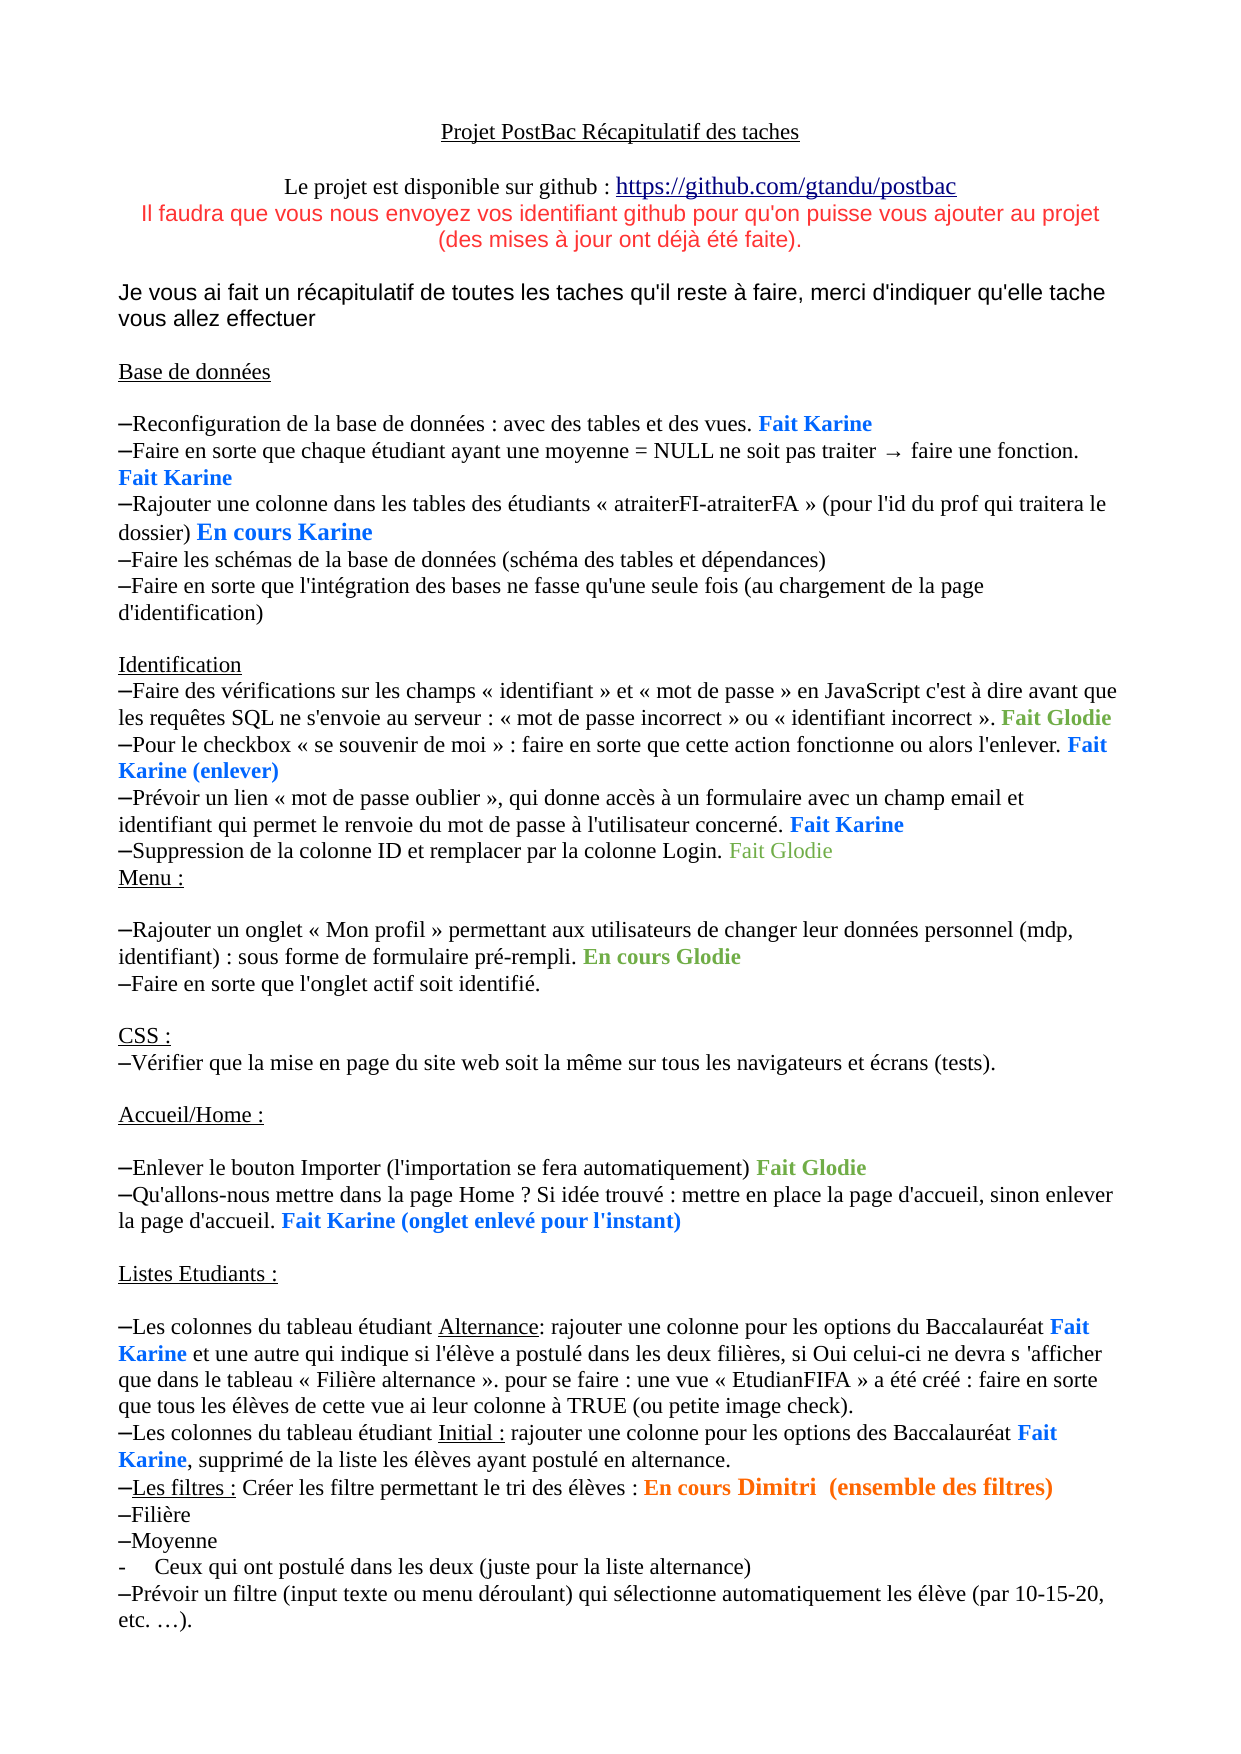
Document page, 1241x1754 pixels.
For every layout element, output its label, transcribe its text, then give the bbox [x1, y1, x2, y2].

list Faire en sorte que chaque étudiant ayant une moyenne = NULL ne soit pas traiter → faire une fonction. Fait Karine [118, 437, 1122, 490]
text Accueil/Home : [118, 1101, 1122, 1128]
text Identification [118, 651, 1122, 678]
list Pour le checkbox « se souvenir de moi » : faire en sorte que cette action fonctionne ou alors l'enlever. Fait Karine (enlever) [118, 731, 1122, 784]
list Faire des vérifications sur les champs « identifiant » et « mot de passe » en JavaScript c'est à dire avant que les requêtes SQL ne s'envoie au serveur : « mot de passe incorrect » ou « identifiant incorrect ». Fait Glodie [118, 678, 1122, 731]
list Reconfiguration de la base de données : avec des tables et des vues. Fait Karine [118, 410, 1122, 437]
list Suppression de la colonne ID et remplacer par la colonne Login. Fait Glodie [118, 837, 1122, 864]
list Faire les schémas de la base de données (schéma des tables et dépendances) [118, 546, 1122, 572]
text CSS : [118, 1022, 1122, 1049]
list Les colonnes du tableau étudiant Initial : rajouter une colonne pour les options des Baccalauréat Fait Karine, supprimé de la liste les élèves ayant postulé en alternance. [118, 1419, 1122, 1472]
list Les colonnes du tableau étudiant Alternance: rajouter une colonne pour les options du Baccalauréat Fait Karine et une autre qui indique si l'élève a postulé dans les deux filières, si Oui celui-ci ne devra s 'afficher que dans le tableau « Filière alternance ». pour se faire : une vue « EtudianFIFA » a été créé : faire en sorte que tous les élèves de cette vue ai leur colonne à TRUE (ou petite image check). [118, 1313, 1122, 1419]
list Moyenne [118, 1527, 1122, 1553]
list Prévoir un lien « mot de passe oublier », qui donne accès à un formulaire avec un champ email et identifiant qui permet le renvoie du mot de passe à l'utilisateur concerné. Fait Karine [118, 784, 1122, 837]
list Faire en sorte que l'onglet actif soit identifié. [118, 969, 1122, 996]
list Vérifier que la mise en page du site web soit la même sur tous les navigateurs et écrans (tests). [118, 1049, 1122, 1075]
list Rajouter une colonne dans les tables des étudiants « atraiterFI-atraiterFA » (pour l'id du prof qui traitera le dossier) En cours Karine [118, 490, 1122, 546]
text Le projet est disponible sur github : https://github.com/gtandu/postbac [118, 171, 1122, 199]
text Menu : [118, 864, 1122, 890]
list Rajouter un onglet « Mon profil » permettant aux utilisateurs de changer leur données personnel (mdp, identifiant) : sous forme de formulaire pré-rempli. En cours Glodie [118, 916, 1122, 969]
list Faire en sorte que l'intégration des bases ne fasse qu'une seule fois (au chargement de la page d'identification) [118, 572, 1122, 625]
text Il faudra que vous nous envoyez vos identifiant github pour qu'on puisse vous ajouter au projet (des mises à jour ont déjà été faite). [118, 199, 1122, 252]
text - Ceux qui ont postulé dans les deux (juste pour la liste alternance) [118, 1553, 1122, 1580]
list Filière [118, 1501, 1122, 1527]
text Projet PostBac Récapitulatif des taches [118, 118, 1122, 144]
list Qu'allons-nous mettre dans la page Home ? Si idée trouvé : mettre en place la page d'accueil, sinon enlever la page d'accueil. Fait Karine (onglet enlevé pour l'instant) [118, 1181, 1122, 1234]
list Prévoir un filtre (input texte ou menu déroulant) qui sélectionne automatiquement les élève (par 10-15-20, etc. …). [118, 1580, 1122, 1632]
text Listes Etudiants : [118, 1260, 1122, 1287]
text Je vous ai fait un récapitulatif de toutes les taches qu'il reste à faire, merci d'indiquer qu'elle tache vous allez effectuer [118, 279, 1122, 331]
list Les filtres : Créer les filtre permettant le tri des élèves : En cours Dimitri (ensemble des filtres) [118, 1472, 1122, 1501]
list Enlever le bouton Importer (l'importation se fera automatiquement) Fait Glodie [118, 1154, 1122, 1181]
text Base de données [118, 358, 1122, 384]
